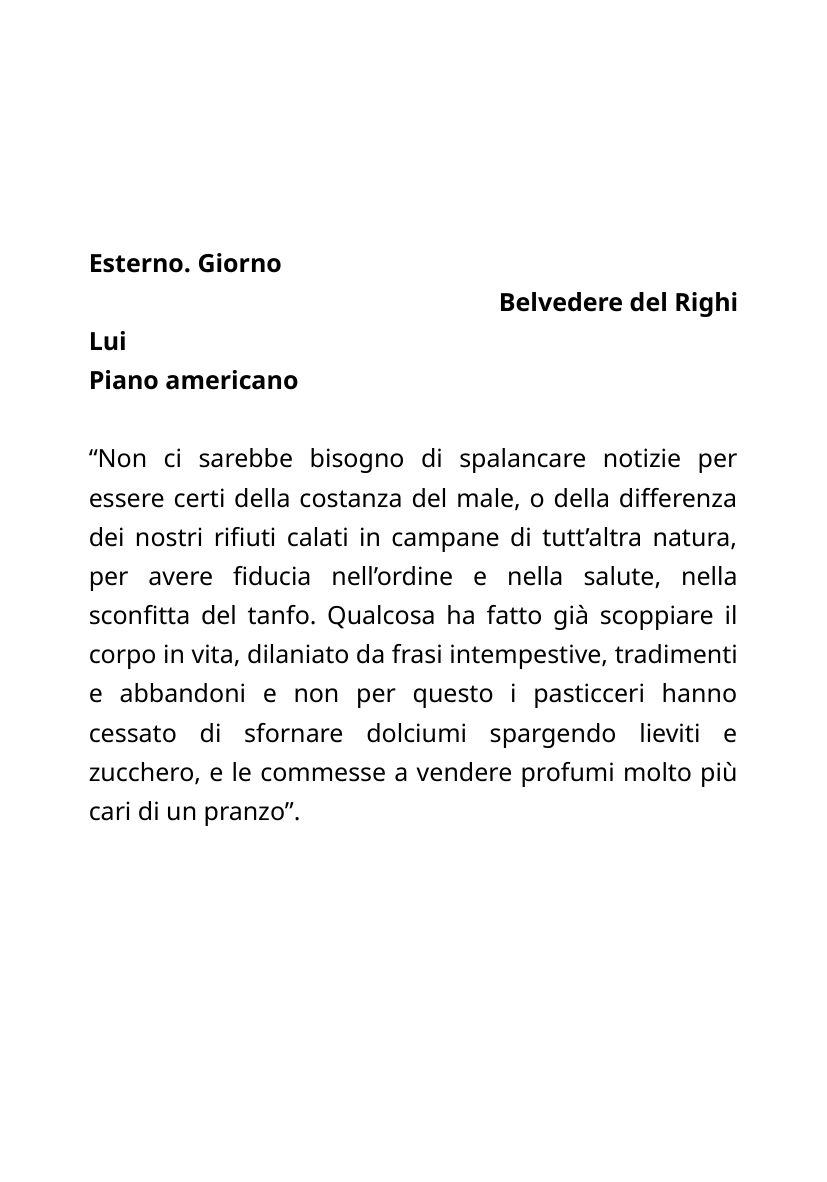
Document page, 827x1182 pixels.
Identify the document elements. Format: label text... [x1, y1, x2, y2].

text “Non ci sarebbe bisogno di spalancare notizie per essere certi della costanza del male, o della differenza dei nostri rifiuti calati in campane di tutt’altra natura, per avere fiducia nell’ordine e nella salute, nella sconfitta del tanfo. Qualcosa ha fatto già scoppiare il corpo in vita, dilaniato da frasi intempestive, tradimenti e abbandoni e non per questo i pasticceri hanno cessato di sfornare dolciumi spargendo lieviti e zucchero, e le commesse a vendere profumi molto più cari di un pranzo”. [88, 441, 738, 828]
text Lui [88, 323, 738, 358]
text Esterno. Giorno [88, 245, 738, 279]
text Piano americano [88, 363, 738, 397]
text Belvedere del Righi [88, 284, 738, 318]
